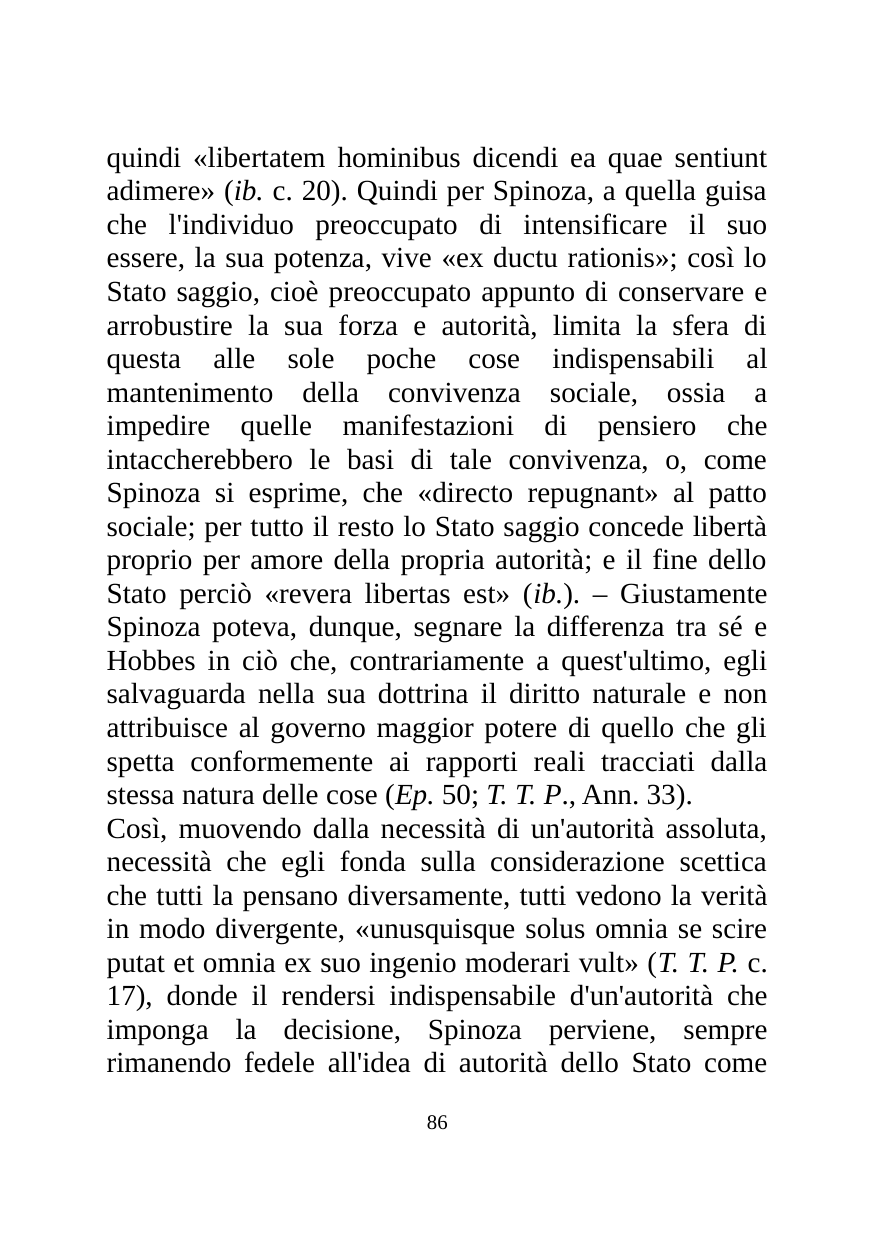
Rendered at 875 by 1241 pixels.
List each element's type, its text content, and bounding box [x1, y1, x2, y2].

text quindi «libertatem hominibus dicendi ea quae sentiunt adimere» (ib. c. 20). Quindi per Spinoza, a quella guisa che l'individuo preoccupato di intensificare il suo essere, la sua potenza, vive «ex ductu rationis»; così lo Stato saggio, cioè preoccupato appunto di conservare e arrobustire la sua forza e autorità, limita la sfera di questa alle sole poche cose indispensabili al mantenimento della convivenza sociale, ossia a impedire quelle manifestazioni di pensiero che intaccherebbero le basi di tale convivenza, o, come Spinoza si esprime, che «directo repugnant» al patto sociale; per tutto il resto lo Stato saggio concede libertà proprio per amore della propria autorità; e il fine dello Stato perciò «revera libertas est» (ib.). – Giustamente Spinoza poteva, dunque, segnare la differenza tra sé e Hobbes in ciò che, contrariamente a quest'ultimo, egli salvaguarda nella sua dottrina il diritto naturale e non attribuisce al governo maggior potere di quello che gli spetta conformemente ai rapporti reali tracciati dalla stessa natura delle cose (Ep. 50; T. T. P., Ann. 33). [106, 140, 768, 811]
text Così, muovendo dalla necessità di un'autorità assoluta, necessità che egli fonda sulla considerazione scettica che tutti la pensano diversamente, tutti vedono la verità in modo divergente, «unusquisque solus omnia se scire putat et omnia ex suo ingenio moderari vult» (T. T. P. c. 17), donde il rendersi indispensabile d'un'autorità che imponga la decisione, Spinoza perviene, sempre rimanendo fedele all'idea di autorità dello Stato come [106, 811, 768, 1079]
